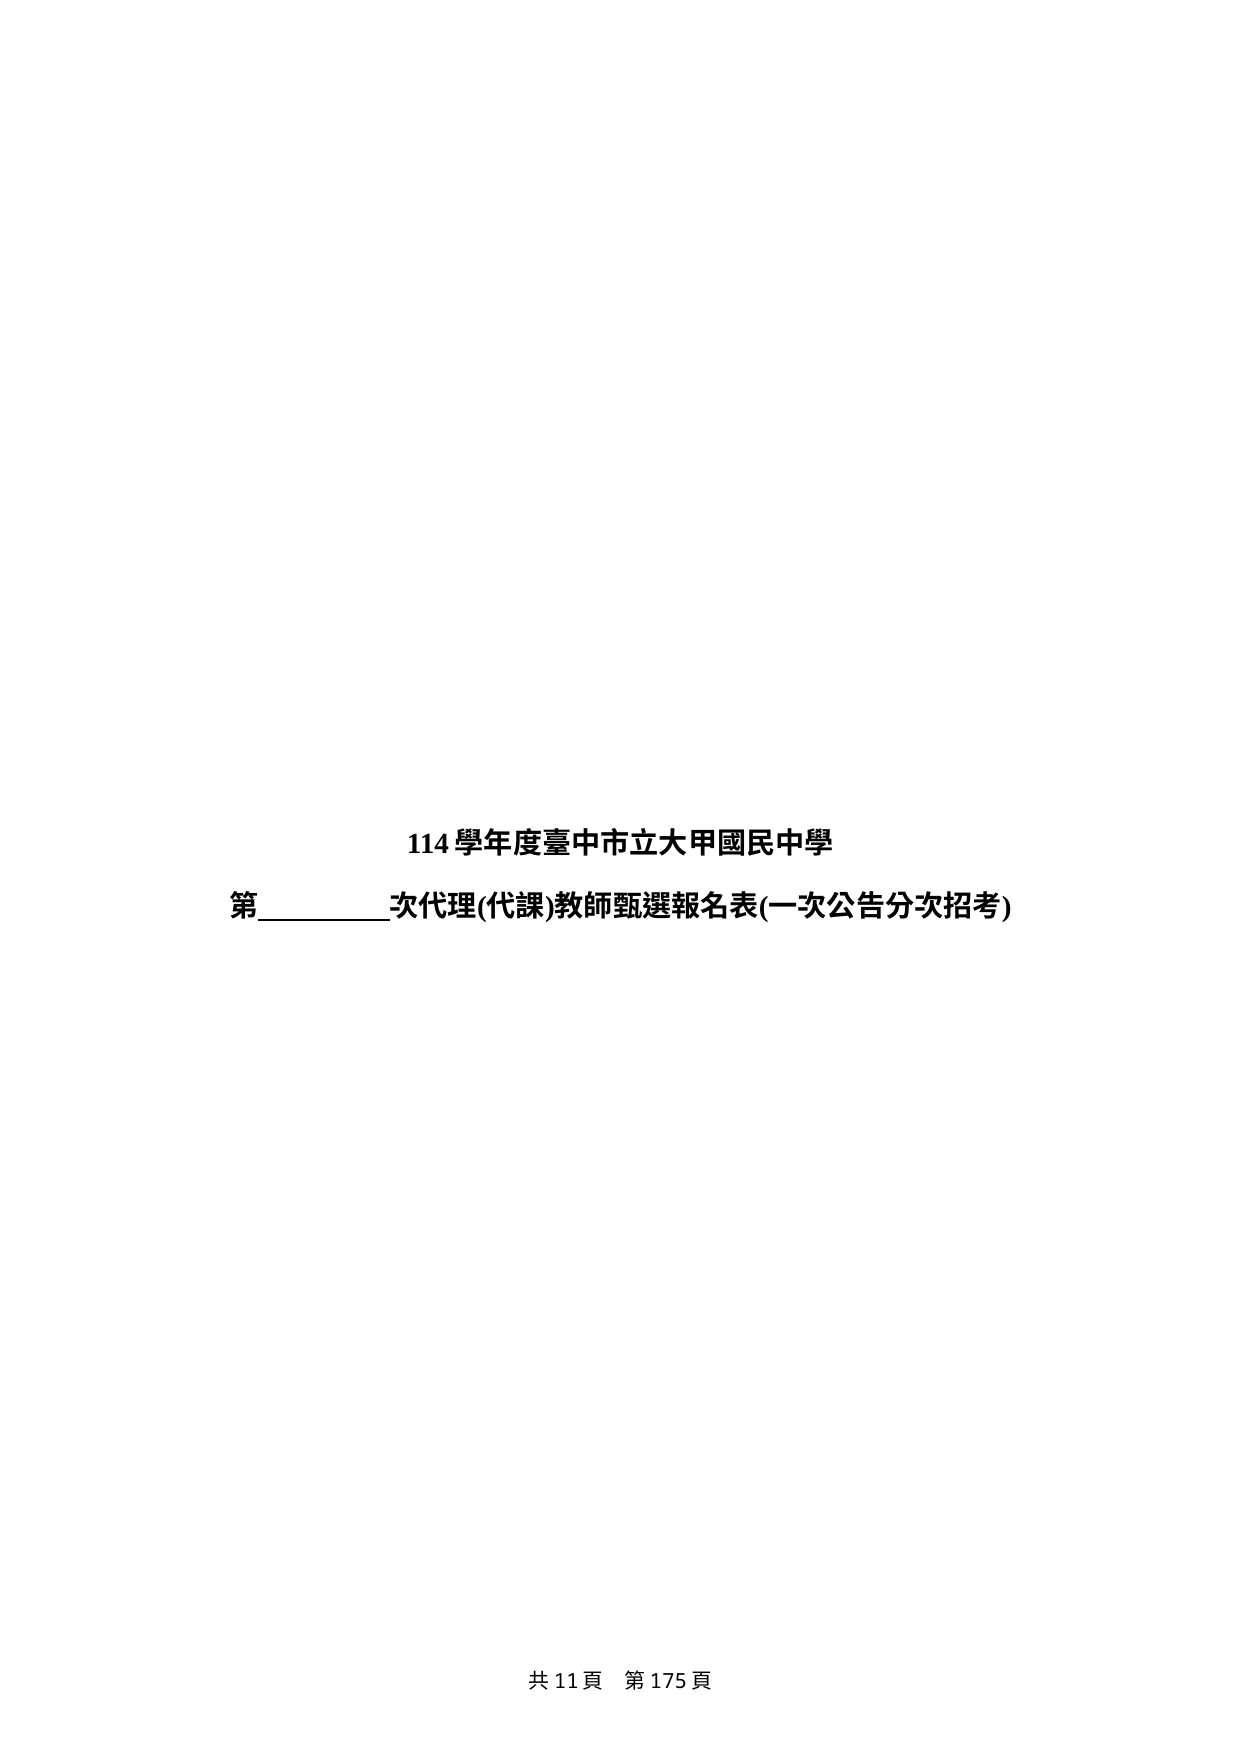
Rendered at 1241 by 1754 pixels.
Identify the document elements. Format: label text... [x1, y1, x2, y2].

text 114學年度臺中市立大甲國民中學 [118, 799, 1122, 862]
text 第 次代理(代課)教師甄選報名表(一次公告分次招考) [118, 862, 1122, 924]
